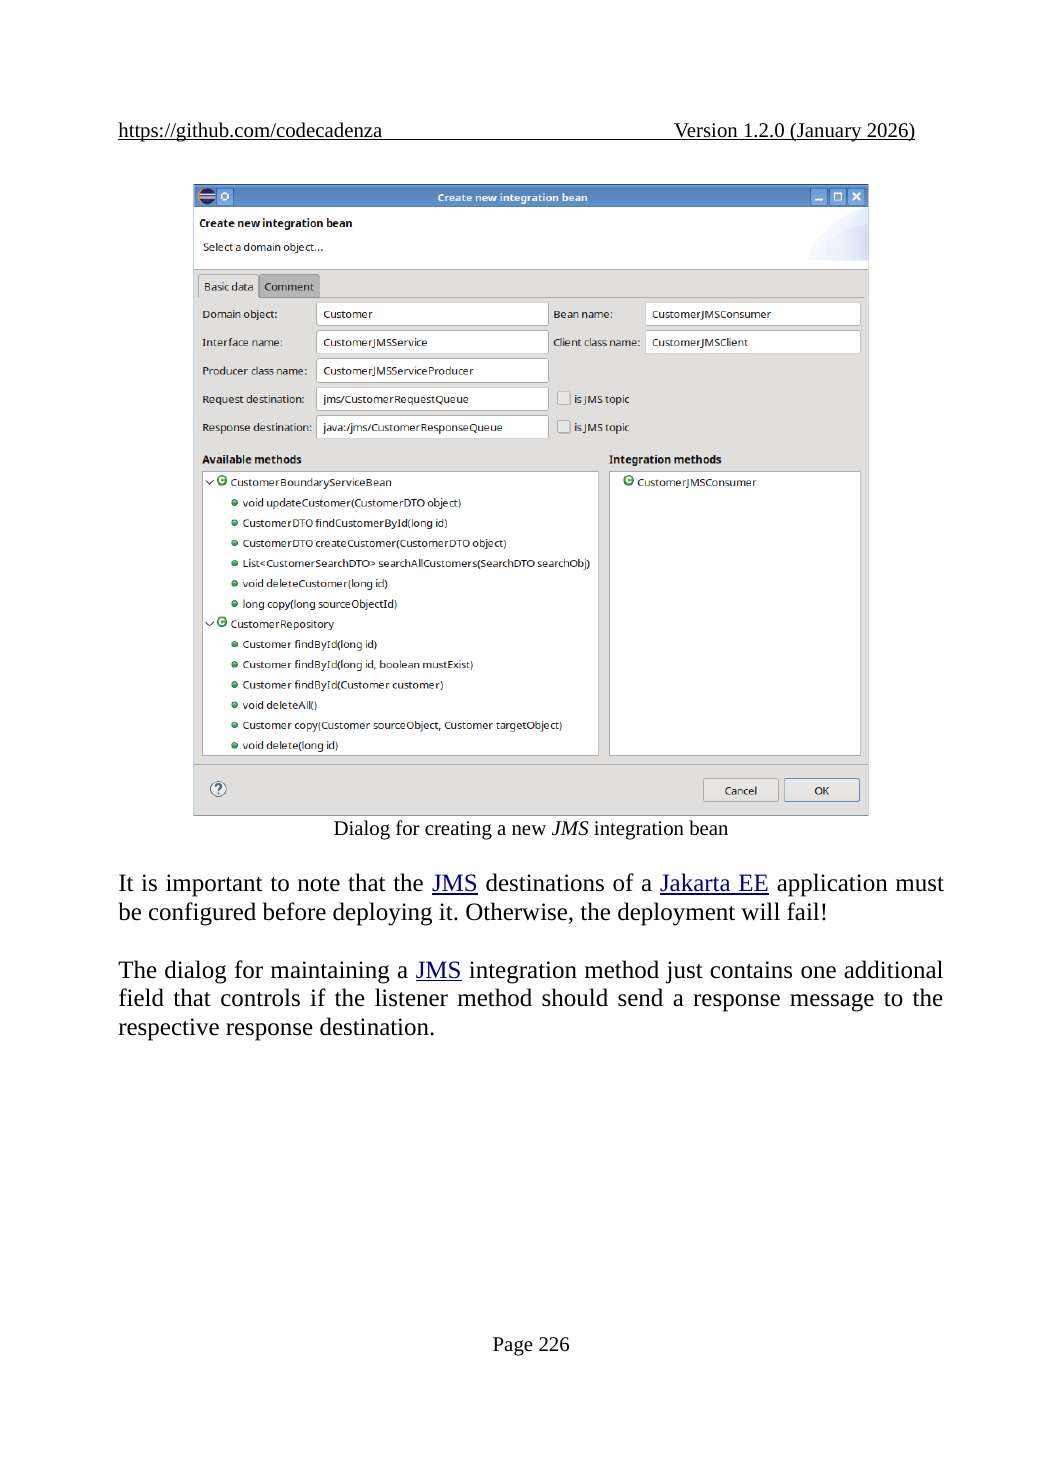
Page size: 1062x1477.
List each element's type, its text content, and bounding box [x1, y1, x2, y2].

picture [193, 184, 869, 816]
text It is important to note that the JMS destinations of a Jakarta EE application must be configured before deploying it. Otherwise, the deployment will fail! [118, 868, 944, 926]
text The dialog for maintaining a JMS integration method just contains one additional field that controls if the listener method should send a response message to the respective response destination. [118, 955, 944, 1041]
text Dialog for creating a new JMS integration bean [193, 816, 868, 840]
